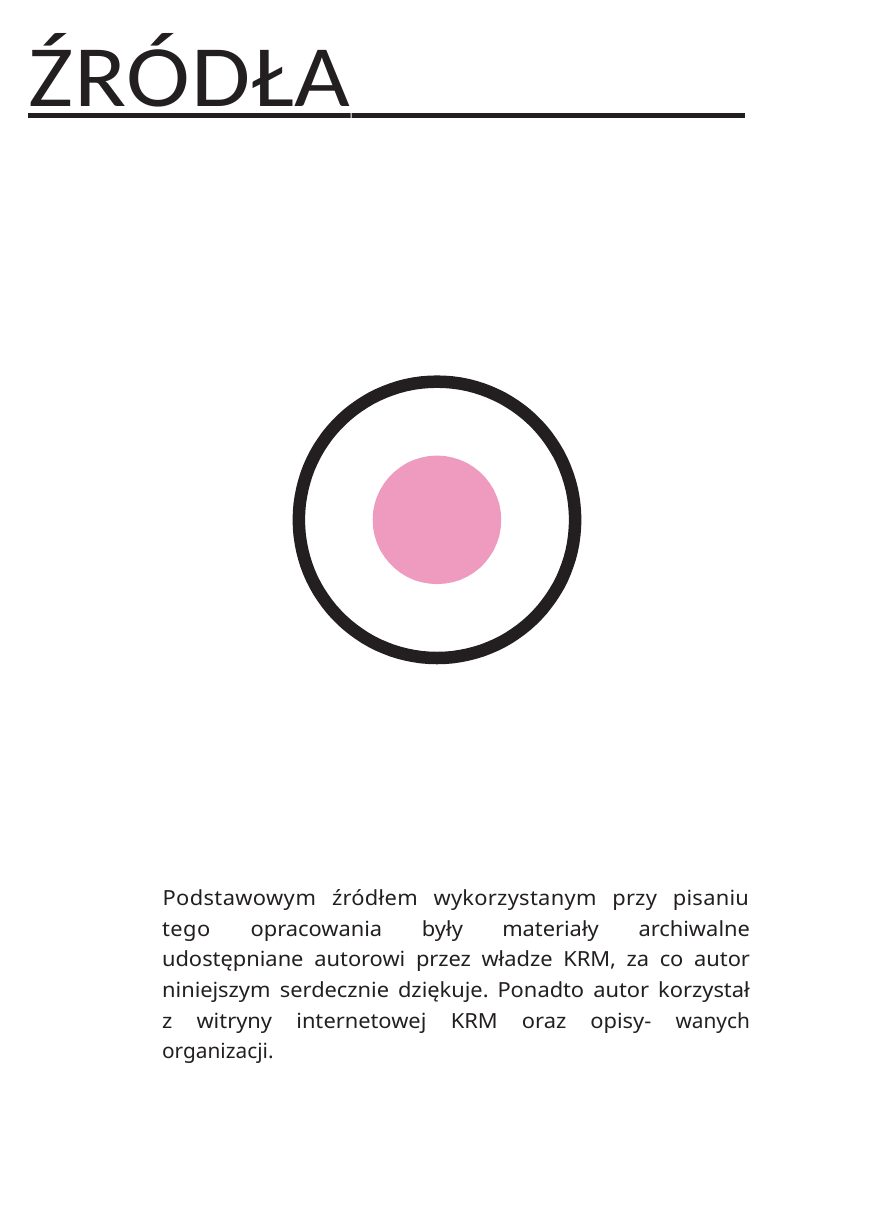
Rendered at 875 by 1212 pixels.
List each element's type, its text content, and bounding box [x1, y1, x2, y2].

subtitle ŹRÓDŁA [28, 22, 762, 129]
text Podstawowym źródłem wykorzystanym przy pisaniu tego opracowania były materiały archiwalne udostępniane autorowi przez władze KRM, za co autor niniejszym serdecznie dziękuje. Ponadto autor korzystał z witryny internetowej KRM oraz opisy- wanych organizacji. [162, 883, 750, 1065]
